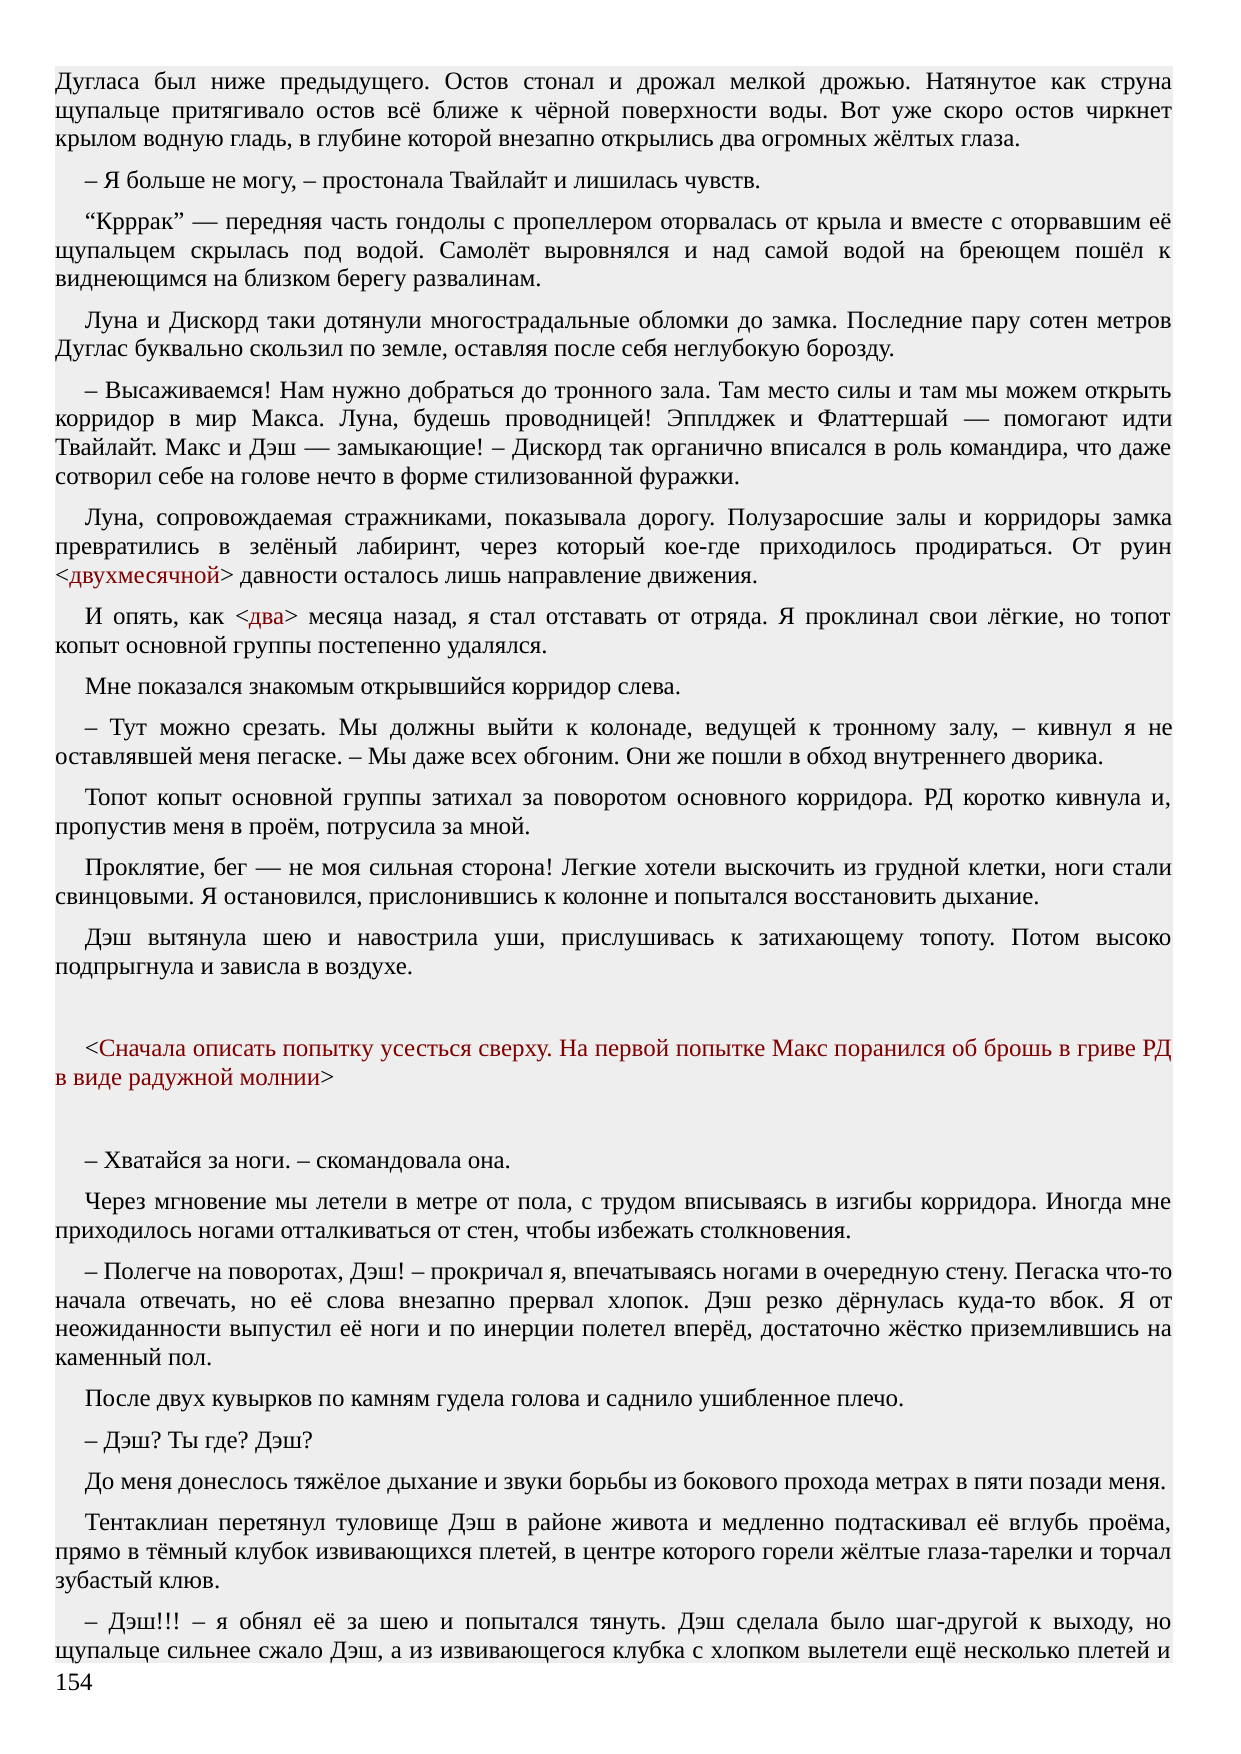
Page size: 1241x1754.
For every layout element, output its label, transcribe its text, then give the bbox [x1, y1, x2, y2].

text До меня донеслось тяжёлое дыхание и звуки борьбы из бокового прохода метрах в пяти позади меня. [55, 1466, 1173, 1495]
text – Высаживаемся! Нам нужно добраться до тронного зала. Там место силы и там мы можем открыть корридор в мир Макса. Луна, будешь проводницей! Эпплджек и Флаттершай — помогают идти Твайлайт. Макс и Дэш — замыкающие! – Дискорд так органично вписался в роль командира, что даже сотворил себе на голове нечто в форме стилизованной фуражки. [55, 375, 1173, 490]
text Через мгновение мы летели в метре от пола, с трудом вписываясь в изгибы корридора. Иногда мне приходилось ногами отталкиваться от стен, чтобы избежать столкновения. [55, 1186, 1173, 1243]
text И опять, как <два> месяца назад, я стал отставать от отряда. Я проклинал свои лёгкие, но топот копыт основной группы постепенно удалялся. [55, 601, 1173, 658]
text Луна и Дискорд таки дотянули многострадальные обломки до замка. Последние пару сотен метров Дуглас буквально скользил по земле, оставляя после себя неглубокую борозду. [55, 305, 1173, 362]
text – Хватайся за ноги. – скомандовала она. [55, 1145, 1173, 1173]
text Топот копыт основной группы затихал за поворотом основного корридора. РД коротко кивнула и, пропустив меня в проём, потрусила за мной. [55, 782, 1173, 840]
text – Полегче на поворотах, Дэш! – прокричал я, впечатываясь ногами в очередную стену. Пегаска что-то начала отвечать, но её слова внезапно прервал хлопок. Дэш резко дёрнулась куда-то вбок. Я от неожиданности выпустил её ноги и по инерции полетел вперёд, достаточно жёстко приземлившись на каменный пол. [55, 1256, 1173, 1371]
text Тентаклиан перетянул туловище Дэш в районе живота и медленно подтаскивал её вглубь проёма, прямо в тёмный клубок извивающихся плетей, в центре которого горели жёлтые глаза-тарелки и торчал зубастый клюв. [55, 1507, 1173, 1593]
text Луна, сопровождаемая стражниками, показывала дорогу. Полузаросшие залы и корридоры замка превратились в зелёный лабиринт, через который кое-где приходилось продираться. От руин <двухмесячной> давности осталось лишь направление движения. [55, 502, 1173, 588]
text Дугласа был ниже предыдущего. Остов стонал и дрожал мелкой дрожью. Натянутое как струна щупальце притягивало остов всё ближе к чёрной поверхности воды. Вот уже скоро остов чиркнет крылом водную гладь, в глубине которой внезапно открылись два огромных жёлтых глаза. [55, 66, 1173, 152]
text – Дэш? Ты где? Дэш? [55, 1425, 1173, 1453]
text Проклятие, бег — не моя сильная сторона! Легкие хотели выскочить из грудной клетки, ноги стали свинцовыми. Я остановился, прислонившись к колонне и попытался восстановить дыхание. [55, 852, 1173, 910]
text – Дэш!!! – я обнял её за шею и попытался тянуть. Дэш сделала было шаг-другой к выходу, но щупальце сильнее сжало Дэш, а из извивающегося клубка с хлопком вылетели ещё несколько плетей и [55, 1606, 1173, 1663]
text – Тут можно срезать. Мы должны выйти к колонаде, ведущей к тронному залу, – кивнул я не оставлявшей меня пегаске. – Мы даже всех обгоним. Они же пошли в обход внутреннего дворика. [55, 712, 1173, 770]
text – Я больше не могу, – простонала Твайлайт и лишилась чувств. [55, 165, 1173, 193]
text Мне показался знакомым открывшийся корридор слева. [55, 671, 1173, 700]
text Дэш вытянула шею и навострила уши, прислушивась к затихающему топоту. Потом высоко подпрыгнула и зависла в воздухе. [55, 922, 1173, 980]
text После двух кувырков по камням гудела голова и саднило ушибленное плечо. [55, 1383, 1173, 1412]
text <Cначала описать попытку усесться сверху. На первой попытке Макс поранился об брошь в гриве РД в виде радужной молнии> [55, 1033, 1173, 1091]
text “Крррак” — передняя часть гондолы с пропеллером оторвалась от крыла и вместе с оторвавшим её щупальцем скрылась под водой. Самолёт выровнялся и над самой водой на бреющем пошёл к виднеющимся на близком берегу развалинам. [55, 206, 1173, 292]
